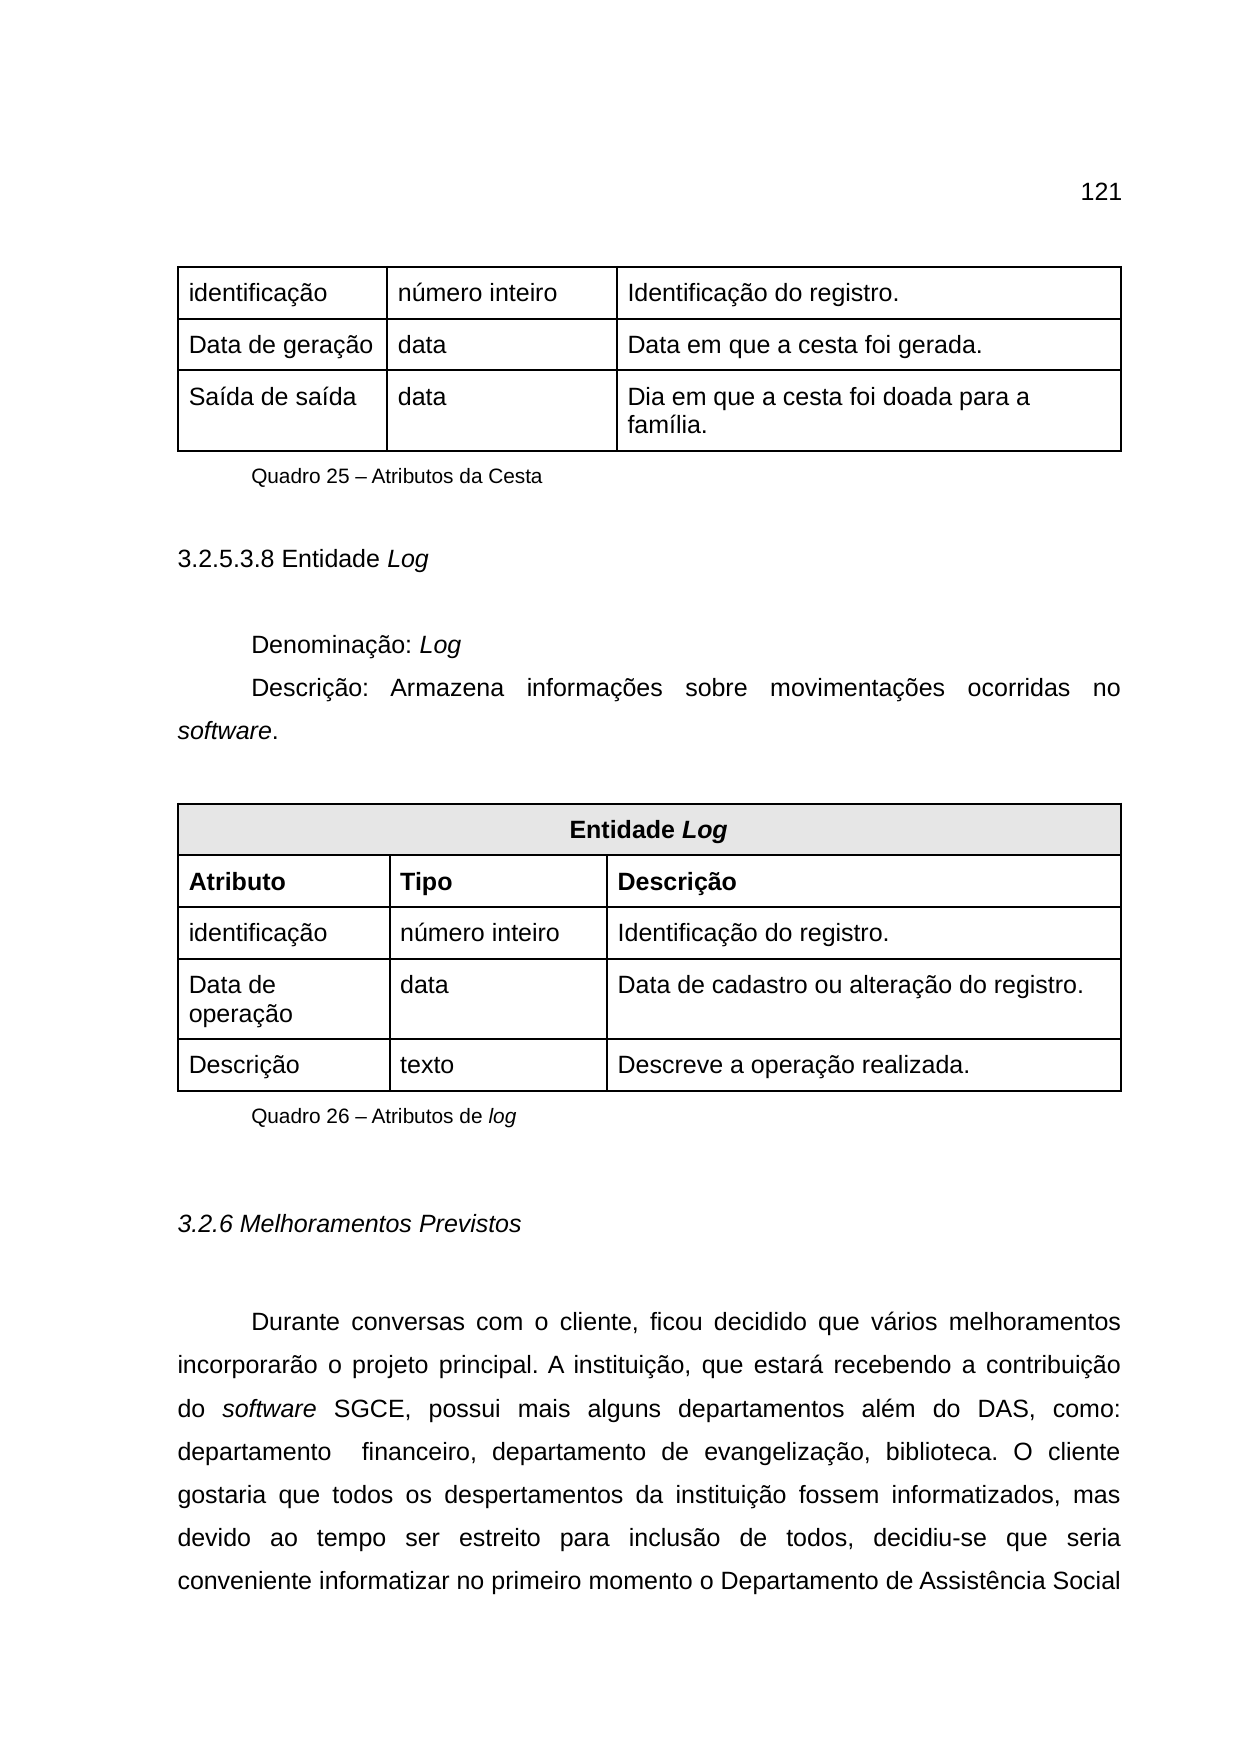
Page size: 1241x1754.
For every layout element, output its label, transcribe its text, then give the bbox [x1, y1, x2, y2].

table_cell identificação [179, 268, 386, 317]
table_cell Descrição [608, 856, 1120, 906]
text Quadro 25 – Atributos da Cesta [177, 464, 1122, 488]
table_header Entidade Log [179, 805, 1120, 854]
text Descrição: Armazena informações sobre movimentações ocorridas no software. [177, 673, 1122, 745]
text 3.2.5.3.8 Entidade Log [177, 544, 1122, 572]
table_cell Data em que a cesta foi gerada. [618, 320, 1120, 369]
table_cell texto [391, 1040, 606, 1089]
table_cell Identificação do registro. [618, 268, 1120, 317]
table_cell data [388, 371, 616, 449]
table_cell Descreve a operação realizada. [608, 1040, 1120, 1089]
table_cell Atributo [179, 856, 389, 906]
table_cell identificação [179, 908, 389, 957]
text Durante conversas com o cliente, ficou decidido que vários melhoramentos incorporarão o projeto principal. A instituição, que estará recebendo a contribuição do software SGCE, possui mais alguns departamentos além do DAS, como: departamento financeiro, departamento de evangelização, biblioteca. O cliente gostaria que todos os despertamentos da instituição fossem informatizados, mas devido ao tempo ser estreito para inclusão de todos, decidiu-se que seria conveniente informatizar no primeiro momento o Departamento de Assistência Social [177, 1307, 1122, 1595]
text Denominação: Log [177, 630, 1122, 659]
table_cell Data de operação [179, 960, 389, 1038]
table_cell número inteiro [388, 268, 616, 317]
table_cell número inteiro [391, 908, 606, 957]
table_cell Data de geração [179, 320, 386, 369]
subtitle 3.2.6 Melhoramentos Previstos [177, 1209, 1122, 1237]
table_cell data [388, 320, 616, 369]
table_cell Data de cadastro ou alteração do registro. [608, 960, 1120, 1038]
table_cell data [391, 960, 606, 1038]
table_cell Tipo [391, 856, 606, 906]
table_cell Identificação do registro. [608, 908, 1120, 957]
table_cell Dia em que a cesta foi doada para a família. [618, 371, 1120, 449]
table_cell Descrição [179, 1040, 389, 1089]
text Quadro 26 – Atributos de log [177, 1104, 1122, 1128]
table_cell Saída de saída [179, 371, 386, 449]
